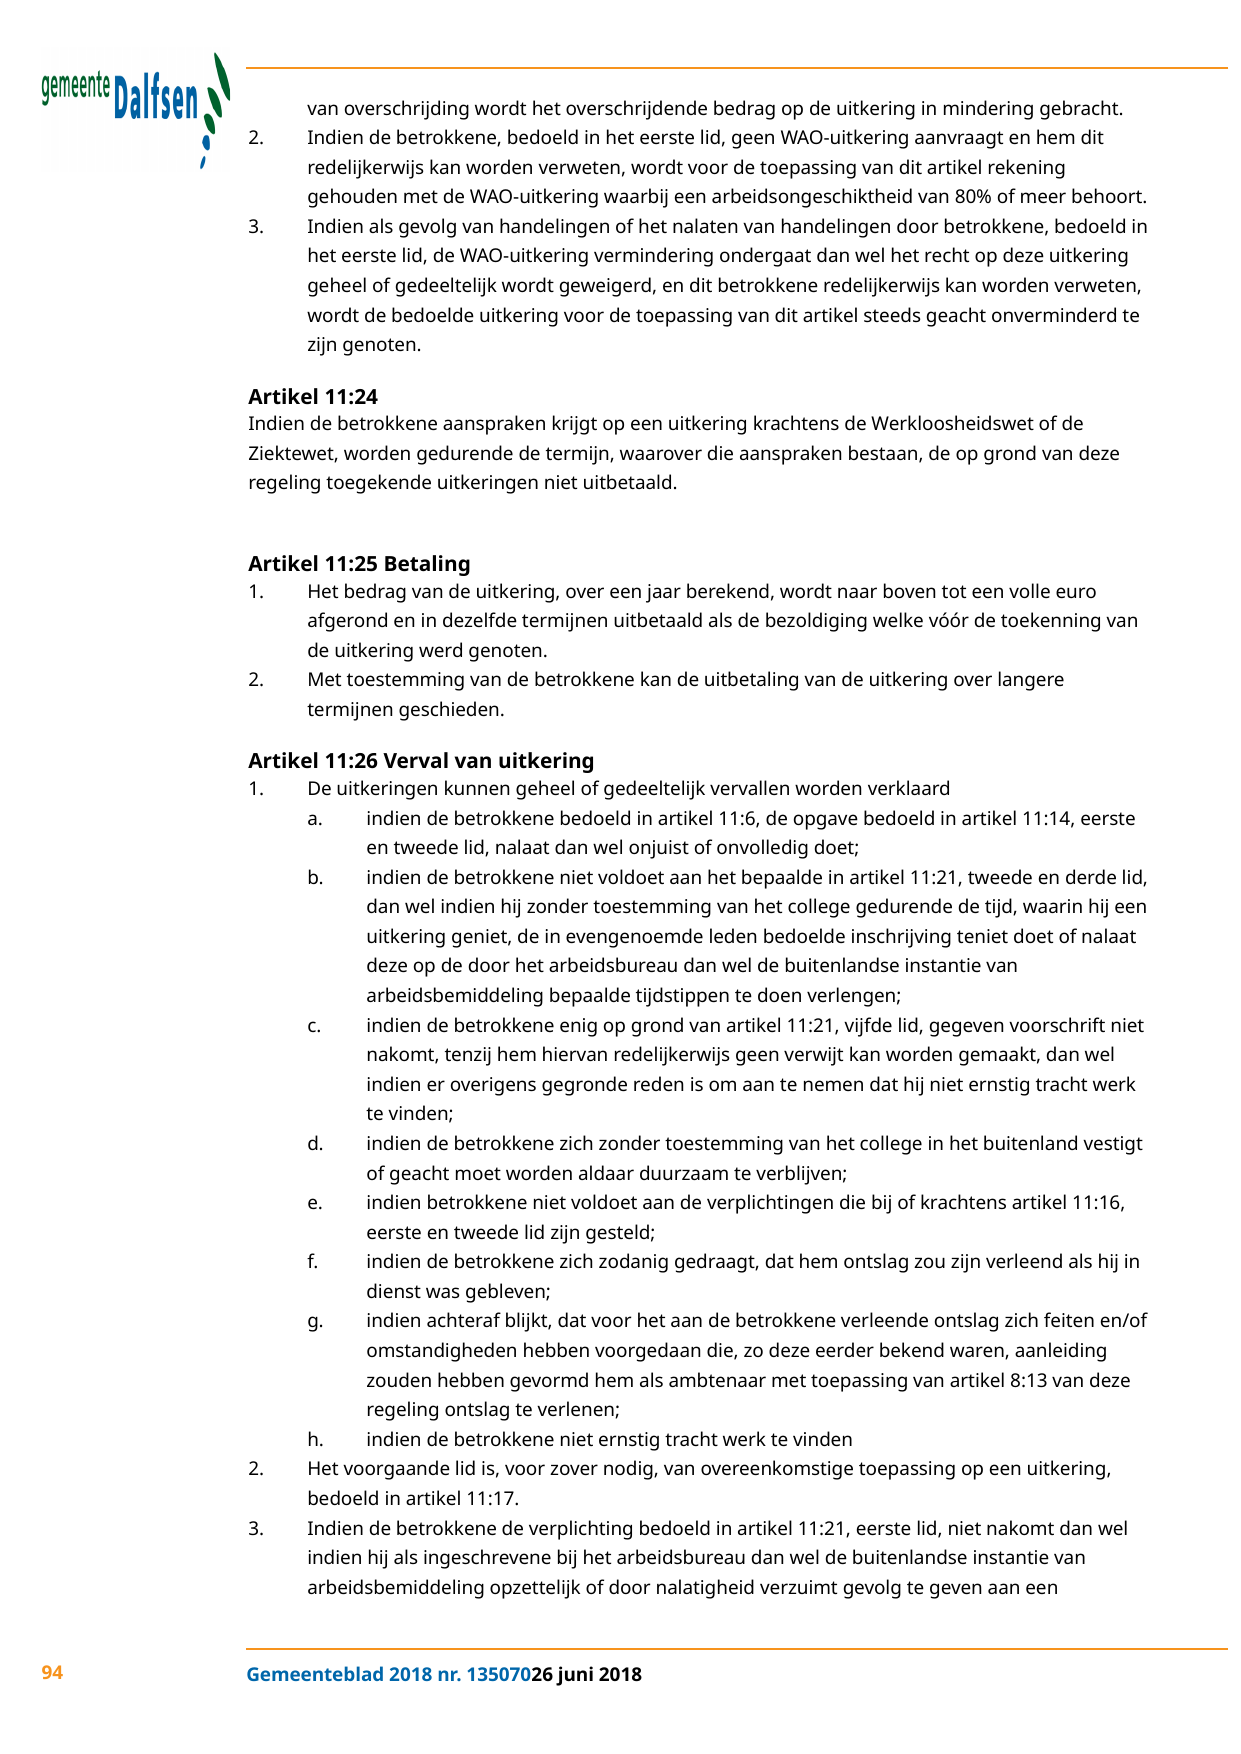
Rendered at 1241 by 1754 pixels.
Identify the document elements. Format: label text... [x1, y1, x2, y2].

list Indien de betrokkene de verplichting bedoeld in artikel 11:21, eerste lid, niet nakomt dan wel indien hij als ingeschrevene bij het arbeidsbureau dan wel de buitenlandse instantie van arbeidsbemiddeling opzettelijk of door nalatigheid verzuimt gevolg te geven aan een [248, 1515, 1152, 1599]
list van overschrijding wordt het overschrijdende bedrag op de uitkering in mindering gebracht. [248, 95, 1152, 121]
list indien de betrokkene enig op grond van artikel 11:21, vijfde lid, gegeven voorschrift niet nakomt, tenzij hem hiervan redelijkerwijs geen verwijt kan worden gemaakt, dan wel indien er overigens gegronde reden is om aan te nemen dat hij niet ernstig tracht werk te vinden; [307, 1012, 1152, 1126]
list Indien als gevolg van handelingen of het nalaten van handelingen door betrokkene, bedoeld in het eerste lid, de WAO-uitkering vermindering ondergaat dan wel het recht op deze uitkering geheel of gedeeltelijk wordt geweigerd, en dit betrokkene redelijkerwijs kan worden verweten, wordt de bedoelde uitkering voor de toepassing van dit artikel steeds geacht onverminderd te zijn genoten. [248, 213, 1152, 357]
text Artikel 11:26 Verval van uitkering [248, 747, 1152, 775]
text Artikel 11:24 [248, 382, 1152, 410]
list Met toestemming van de betrokkene kan de uitbetaling van de uitkering over langere termijnen geschieden. [248, 667, 1152, 722]
list indien de betrokkene zich zonder toestemming van het college in het buitenland vestigt of geacht moet worden aldaar duurzaam te verblijven; [307, 1130, 1152, 1185]
list Het bedrag van de uitkering, over een jaar berekend, wordt naar boven tot een volle euro afgerond en in dezelfde termijnen uitbetaald als de bezoldiging welke vóór de toekenning van de uitkering werd genoten. [248, 578, 1152, 663]
list indien betrokkene niet voldoet aan de verplichtingen die bij of krachtens artikel 11:16, eerste en tweede lid zijn gesteld; [307, 1189, 1152, 1244]
list De uitkeringen kunnen geheel of gedeeltelijk vervallen worden verklaard [248, 775, 1152, 801]
text Indien de betrokkene aanspraken krijgt op een uitkering krachtens de Werkloosheidswet of de Ziektewet, worden gedurende de termijn, waarover die aanspraken bestaan, de op grond van deze regeling toegekende uitkeringen niet uitbetaald. [248, 410, 1152, 495]
list indien de betrokkene niet voldoet aan het bepaalde in artikel 11:21, tweede en derde lid, dan wel indien hij zonder toestemming van het college gedurende de tijd, waarin hij een uitkering geniet, de in evengenoemde leden bedoelde inschrijving teniet doet of nalaat deze op de door het arbeidsbureau dan wel de buitenlandse instantie van arbeidsbemiddeling bepaalde tijdstippen te doen verlengen; [307, 864, 1152, 1008]
list indien de betrokkene niet ernstig tracht werk te vinden [307, 1426, 1152, 1452]
list indien achteraf blijkt, dat voor het aan de betrokkene verleende ontslag zich feiten en/of omstandigheden hebben voorgedaan die, zo deze eerder bekend waren, aanleiding zouden hebben gevormd hem als ambtenaar met toepassing van artikel 8:13 van deze regeling ontslag te verlenen; [307, 1308, 1152, 1422]
picture [41, 47, 231, 172]
list indien de betrokkene zich zodanig gedraagt, dat hem ontslag zou zijn verleend als hij in dienst was gebleven; [307, 1248, 1152, 1304]
list Het voorgaande lid is, voor zover nodig, van overeenkomstige toepassing op een uitkering, bedoeld in artikel 11:17. [248, 1456, 1152, 1511]
list Indien de betrokkene, bedoeld in het eerste lid, geen WAO-uitkering aanvraagt en hem dit redelijkerwijs kan worden verweten, wordt voor de toepassing van dit artikel rekening gehouden met de WAO-uitkering waarbij een arbeidsongeschiktheid van 80% of meer behoort. [248, 124, 1152, 209]
list indien de betrokkene bedoeld in artikel 11:6, de opgave bedoeld in artikel 11:14, eerste en tweede lid, nalaat dan wel onjuist of onvolledig doet; [307, 805, 1152, 860]
text Artikel 11:25 Betaling [248, 549, 1152, 578]
